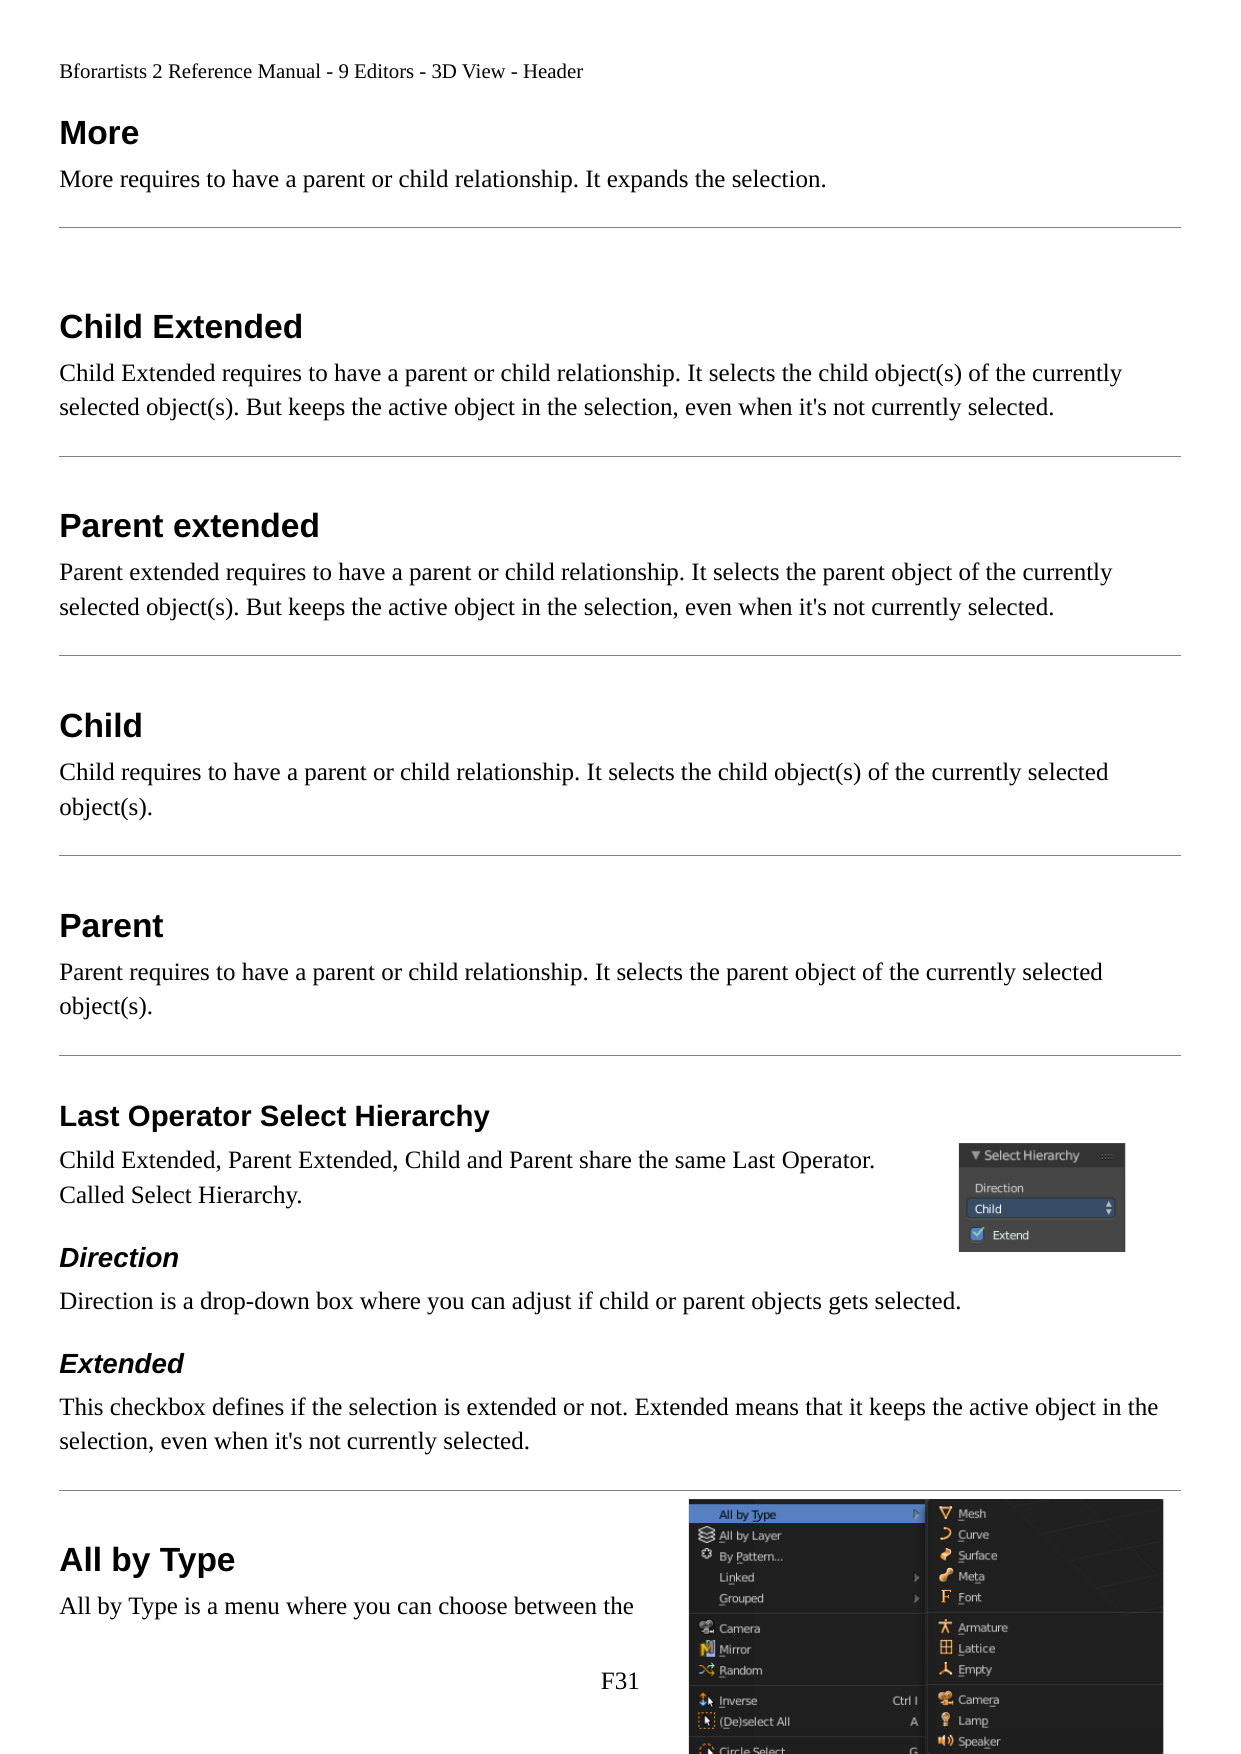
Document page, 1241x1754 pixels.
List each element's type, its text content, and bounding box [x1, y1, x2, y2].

subtitle Direction [59, 1241, 1181, 1273]
picture [958, 1143, 1126, 1252]
text Parent requires to have a parent or child relationship. It selects the parent object of the currently selected object(s). [59, 957, 1181, 1020]
subtitle Parent extended [59, 506, 1181, 545]
text More requires to have a parent or child relationship. It expands the selection. [59, 164, 1181, 192]
subtitle Child [59, 706, 1181, 744]
subtitle Child Extended [59, 307, 1181, 345]
text Child requires to have a parent or child relationship. It selects the child object(s) of the currently selected object(s). [59, 757, 1181, 820]
text This checkbox defines if the selection is extended or not. Extended means that it keeps the active object in the selection, even when it's not currently selected. [59, 1392, 1181, 1455]
subtitle All by Type [59, 1540, 688, 1579]
subtitle [1164, 1540, 1181, 1579]
subtitle More [59, 113, 1181, 151]
text Child Extended, Parent Extended, Child and Parent share the same Last Operator. Called Select Hierarchy. [59, 1145, 958, 1208]
text [1126, 1145, 1181, 1208]
text Parent extended requires to have a parent or child relationship. It selects the parent object of the currently selected object(s). But keeps the active object in the selection, even when it's not currently selected. [59, 557, 1181, 621]
text Direction is a drop-down box where you can adjust if child or parent objects gets selected. [59, 1286, 1181, 1314]
text All by Type is a menu where you can choose between the [59, 1591, 688, 1620]
subtitle Last Operator Select Hierarchy [59, 1099, 1181, 1133]
subtitle Extended [59, 1347, 1181, 1379]
picture [688, 1499, 1164, 1754]
subtitle Parent [59, 906, 1181, 944]
text Child Extended requires to have a parent or child relationship. It selects the child object(s) of the currently selected object(s). But keeps the active object in the selection, even when it's not currently selected. [59, 358, 1181, 421]
